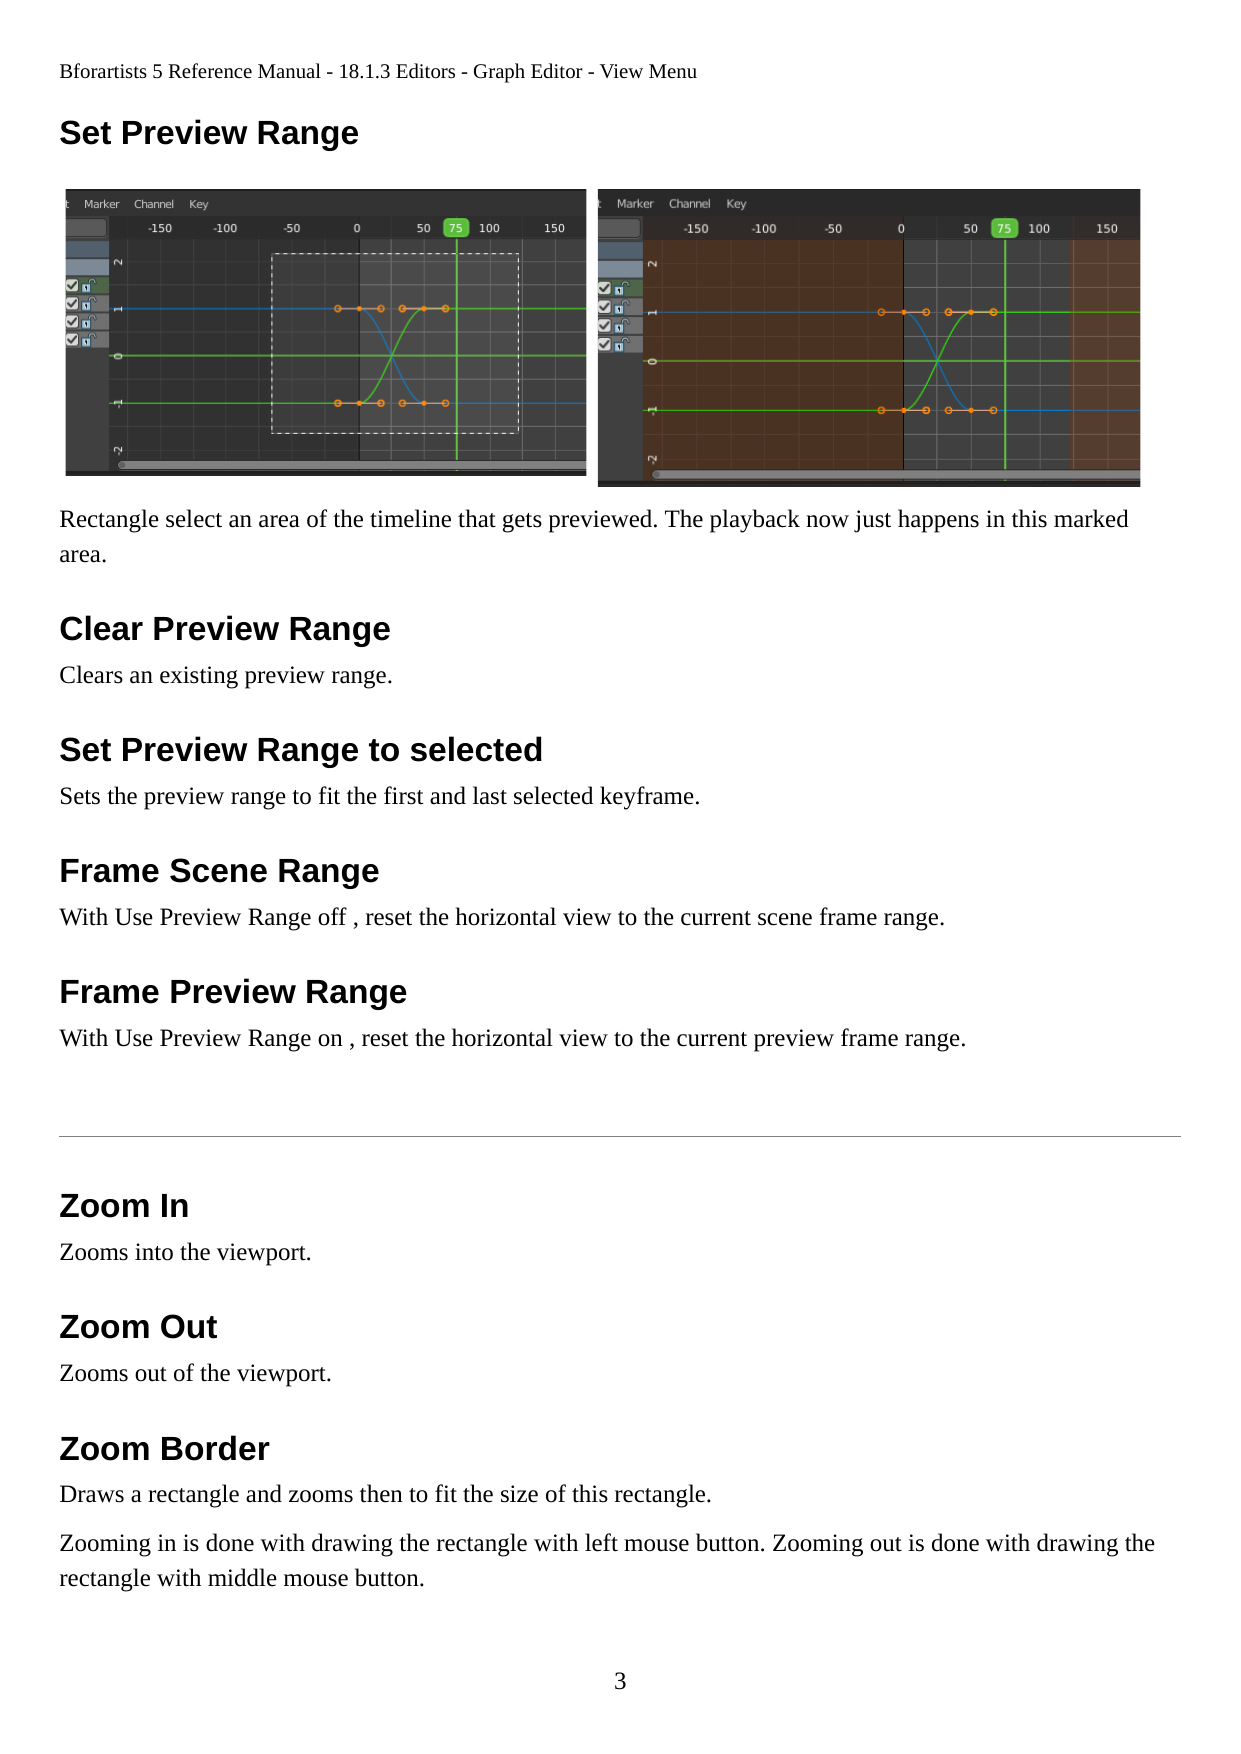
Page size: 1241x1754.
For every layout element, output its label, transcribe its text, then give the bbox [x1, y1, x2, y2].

text Rectangle select an area of the timeline that gets previewed. The playback now just happens in this marked area. [59, 164, 1181, 568]
text With Use Preview Range on , reset the horizontal view to the current preview frame range. [59, 1023, 1181, 1052]
subtitle Zoom Out [59, 1307, 1181, 1346]
subtitle Set Preview Range [59, 113, 1181, 151]
text Zooms out of the viewport. [59, 1358, 1181, 1387]
text Clears an existing preview range. [59, 660, 1181, 689]
text Sets the preview range to fit the first and last selected keyframe. [59, 781, 1181, 810]
subtitle Frame Preview Range [59, 972, 1181, 1011]
subtitle Zoom In [59, 1186, 1181, 1225]
text Zooming in is done with drawing the rectangle with left mouse button. Zooming out is done with drawing the rectangle with middle mouse button. [59, 1528, 1181, 1592]
text Zooms into the viewport. [59, 1237, 1181, 1266]
subtitle Set Preview Range to selected [59, 730, 1181, 768]
text With Use Preview Range off , reset the horizontal view to the current scene frame range. [59, 902, 1181, 931]
text Draws a rectangle and zooms then to fit the size of this rectangle. [59, 1479, 1181, 1508]
picture [65, 189, 587, 476]
subtitle Zoom Border [59, 1428, 1181, 1467]
subtitle Clear Preview Range [59, 609, 1181, 647]
picture [597, 189, 1141, 487]
subtitle Frame Scene Range [59, 851, 1181, 889]
